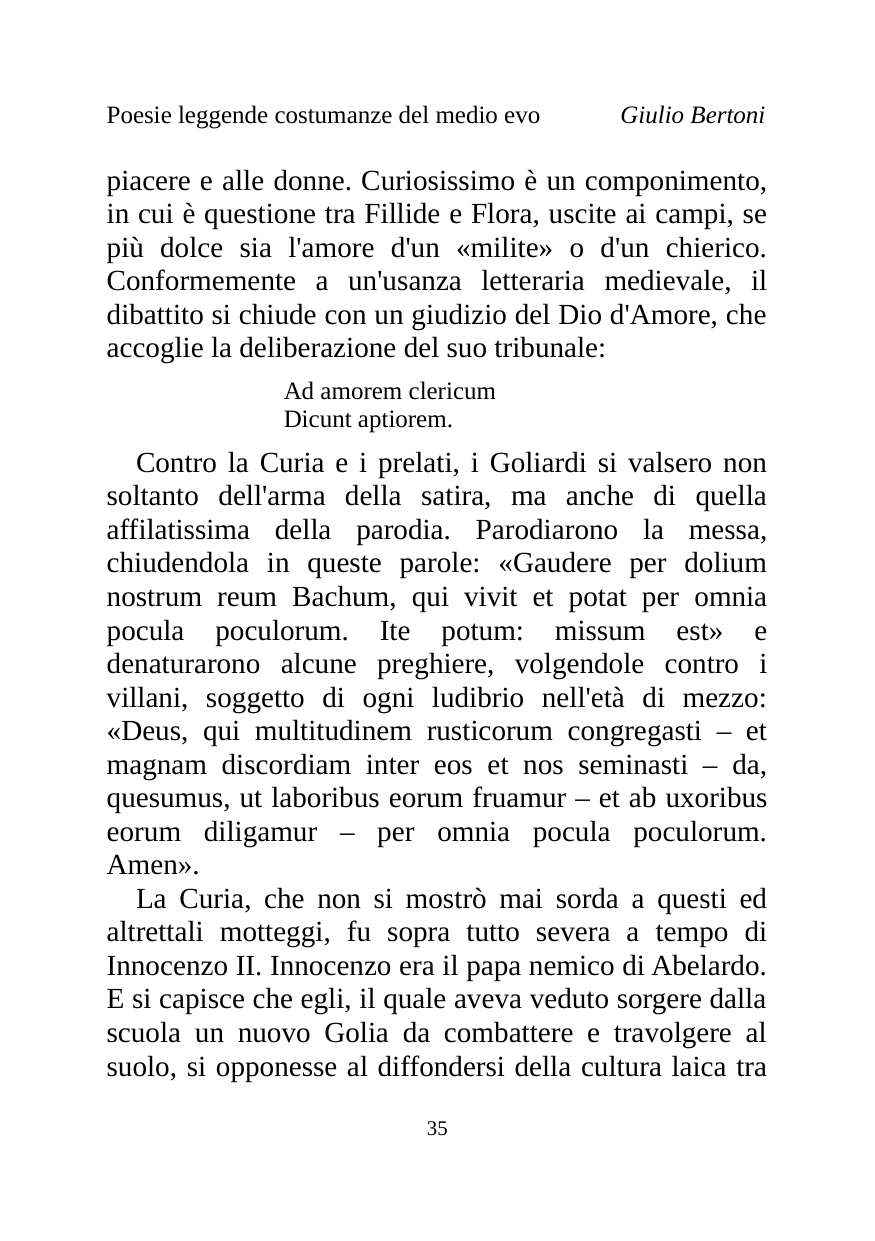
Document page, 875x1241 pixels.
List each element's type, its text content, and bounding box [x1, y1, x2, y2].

text Contro la Curia e i prelati, i Goliardi si valsero non soltanto dell'arma della satira, ma anche di quella affilatissima della parodia. Parodiarono la messa, chiudendola in queste parole: «Gaudere per dolium nostrum reum Bachum, qui vivit et potat per omnia pocula poculorum. Ite potum: missum est» e denaturarono alcune preghiere, volgendole contro i villani, soggetto di ogni ludibrio nell'età di mezzo: «Deus, qui multitudinem rusticorum congregasti – et magnam discordiam inter eos et nos seminasti – da, quesumus, ut laboribus eorum fruamur – et ab uxoribus eorum diligamur – per omnia pocula poculorum. Amen». [106, 445, 768, 881]
text Ad amorem clericum Dicunt aptiorem. [283, 376, 768, 433]
text piacere e alle donne. Curiosissimo è un componimento, in cui è questione tra Fillide e Flora, uscite ai campi, se più dolce sia l'amore d'un «milite» o d'un chierico. Conformemente a un'usanza letteraria medievale, il dibattito si chiude con un giudizio del Dio d'Amore, che accoglie la deliberazione del suo tribunale: [106, 163, 768, 364]
text La Curia, che non si mostrò mai sorda a questi ed altrettali motteggi, fu sopra tutto severa a tempo di Innocenzo II. Innocenzo era il papa nemico di Abelardo. E si capisce che egli, il quale aveva veduto sorgere dalla scuola un nuovo Golia da combattere e travolgere al suolo, si opponesse al diffondersi della cultura laica tra [106, 881, 768, 1082]
